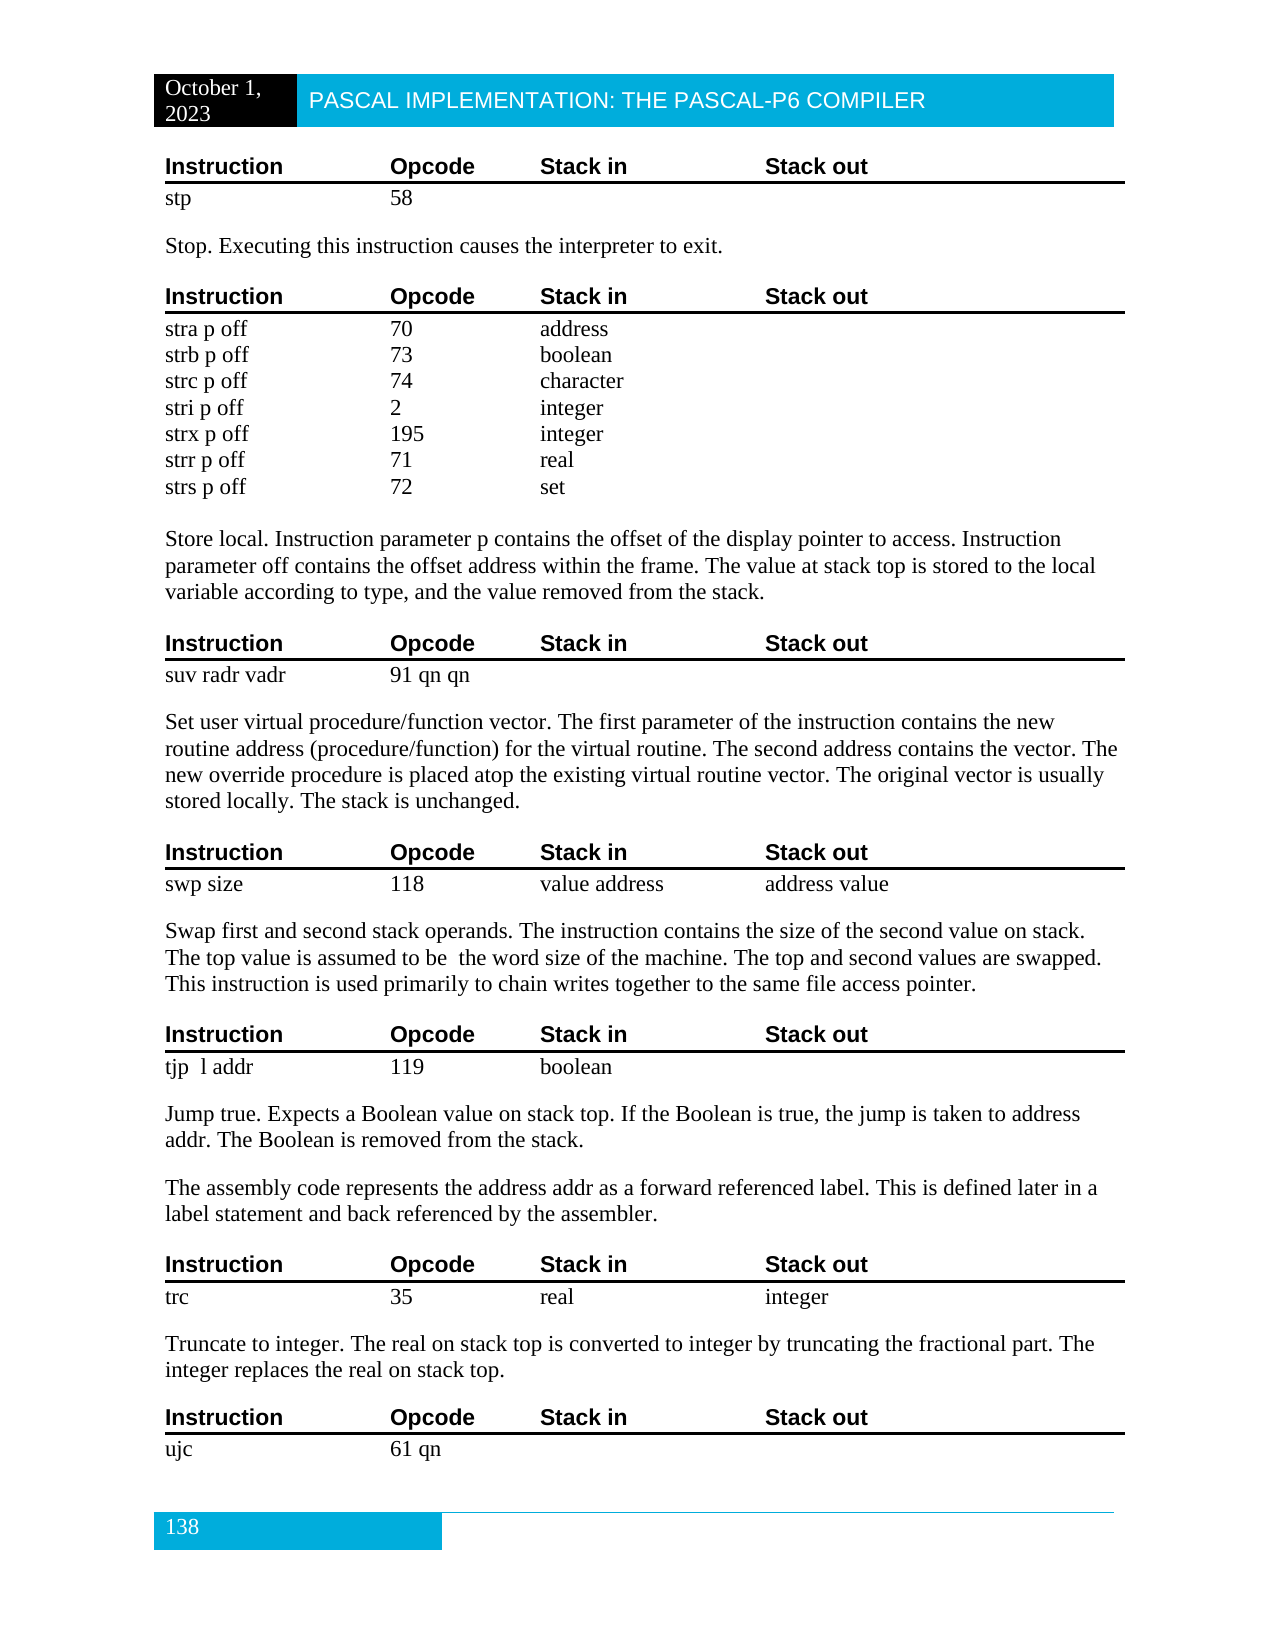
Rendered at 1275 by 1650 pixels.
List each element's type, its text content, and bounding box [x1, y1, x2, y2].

text Stop. Executing this instruction causes the interpreter to exit. [165, 232, 1125, 258]
text The assembly code represents the address addr as a forward referenced label. This is defined later in a label statement and back referenced by the assembler. [165, 1174, 1125, 1226]
text Instruction Opcode Stack in Stack out [165, 1021, 1125, 1050]
text Instruction Opcode Stack in Stack out [165, 629, 1125, 658]
text Instruction Opcode Stack in Stack out [165, 153, 1125, 181]
text Truncate to integer. The real on stack top is converted to integer by truncating the fractional part. The integer replaces the real on stack top. [165, 1330, 1125, 1383]
text Instruction Opcode Stack in Stack out [165, 283, 1125, 311]
text ujc 61 qn [165, 1435, 1125, 1462]
text Instruction Opcode Stack in Stack out [165, 1251, 1125, 1280]
text strr p off 71 real [165, 446, 1125, 473]
text strx p off 195 integer [165, 420, 1125, 446]
text swp size 118 value address address value [165, 870, 1125, 897]
text strb p off 73 boolean [165, 341, 1125, 367]
text strs p off 72 set [165, 473, 1125, 499]
text Instruction Opcode Stack in Stack out [165, 1404, 1125, 1432]
text trc 35 real integer [165, 1283, 1125, 1309]
text stri p off 2 integer [165, 394, 1125, 420]
text Store local. Instruction parameter p contains the offset of the display pointer to access. Instruction parameter off contains the offset address within the frame. The value at stack top is stored to the local variable according to type, and the value removed from the stack. [165, 525, 1125, 604]
text Jump true. Expects a Boolean value on stack top. If the Boolean is true, the jump is taken to address addr. The Boolean is removed from the stack. [165, 1100, 1125, 1153]
text suv radr vadr 91 qn qn [165, 661, 1125, 687]
text stp 58 [165, 184, 1125, 211]
text Instruction Opcode Stack in Stack out [165, 839, 1125, 867]
text tjp l addr 119 boolean [165, 1053, 1125, 1079]
text Set user virtual procedure/function vector. The first parameter of the instruction contains the new routine address (procedure/function) for the virtual routine. The second address contains the vector. The new override procedure is placed atop the existing virtual routine vector. The original vector is usually stored locally. The stack is unchanged. [165, 708, 1125, 814]
text Swap first and second stack operands. The instruction contains the size of the second value on stack. The top value is assumed to be the word size of the machine. The top and second values are swapped. This instruction is used primarily to chain writes together to the same file access pointer. [165, 917, 1125, 996]
text stra p off 70 address [165, 314, 1125, 341]
text strc p off 74 character [165, 367, 1125, 394]
